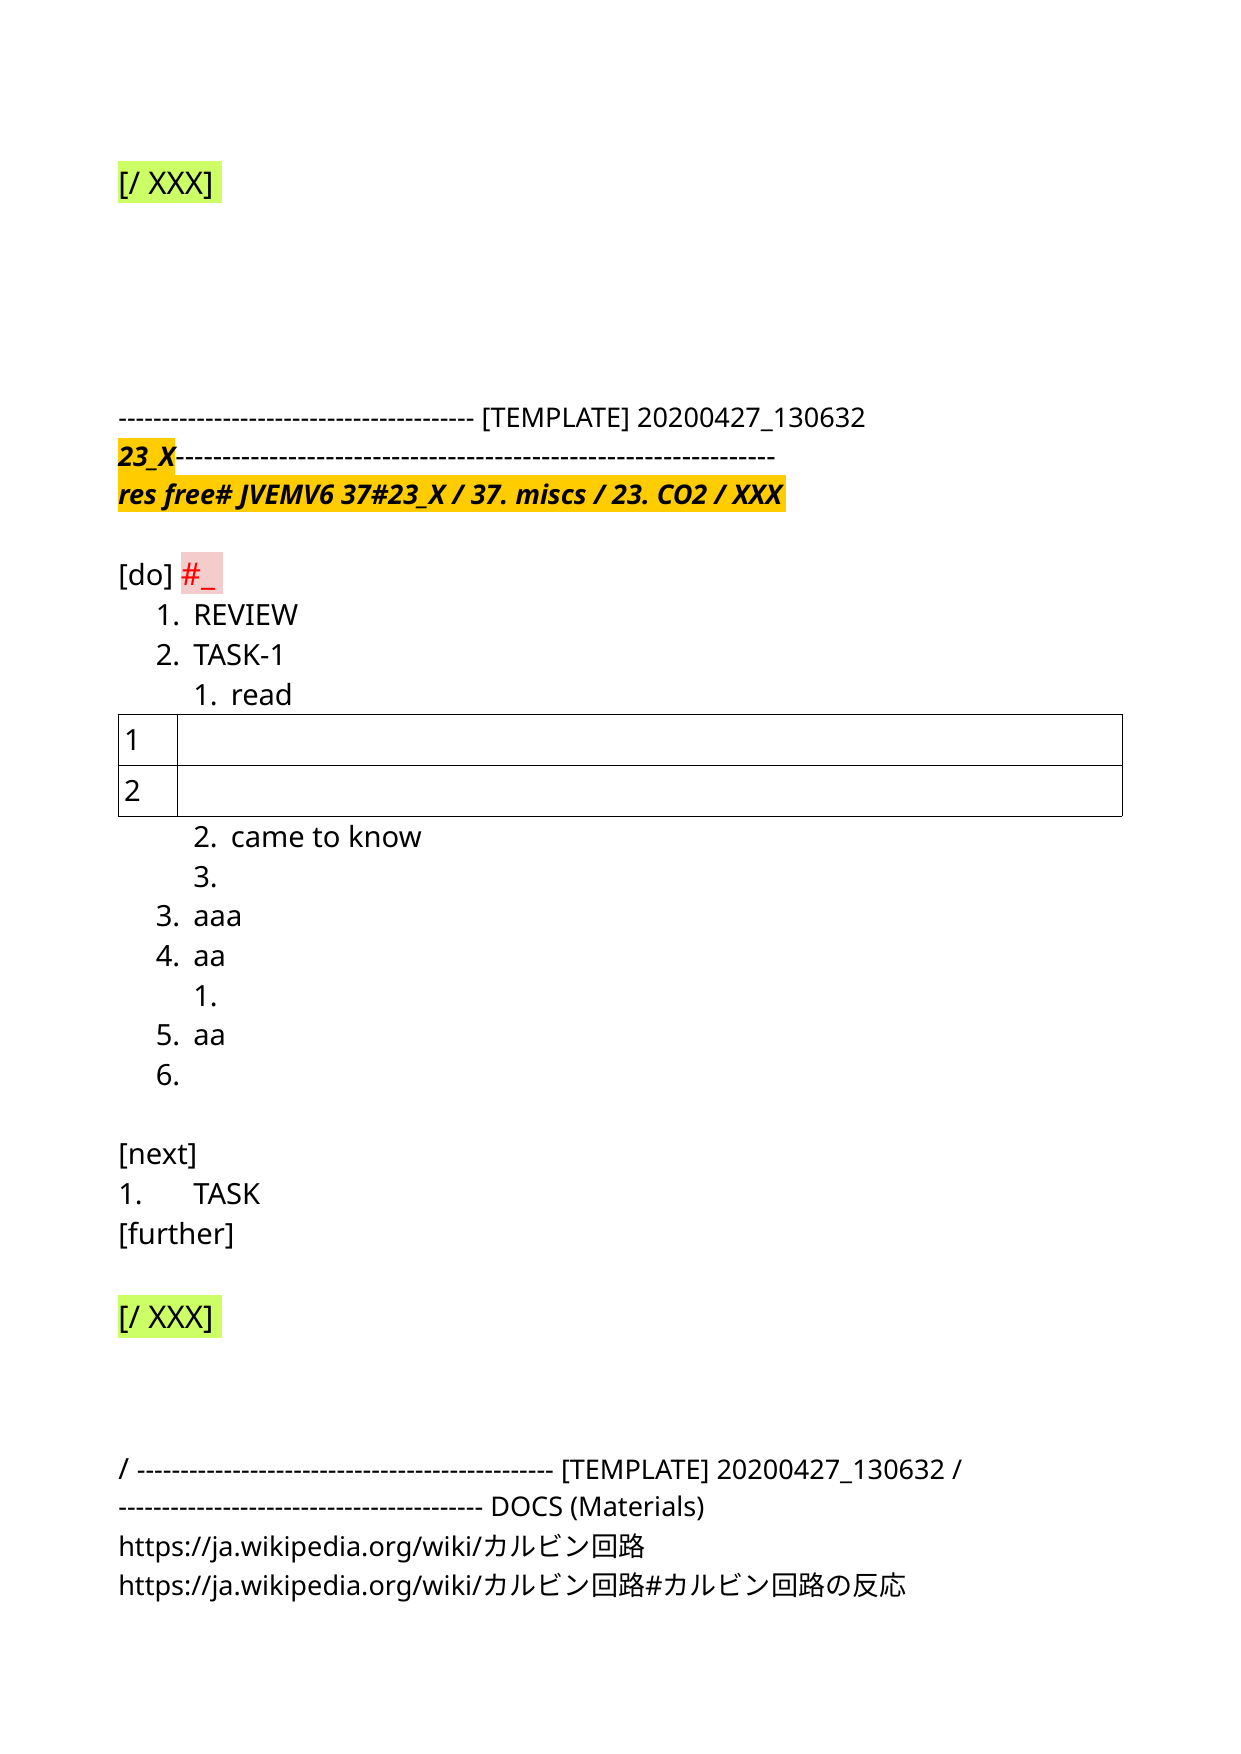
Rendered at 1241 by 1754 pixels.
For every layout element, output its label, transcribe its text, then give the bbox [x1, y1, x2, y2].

text https://ja.wikipedia.org/wiki/カルビン回路#カルビン回路の反応 [118, 1564, 1122, 1603]
list REVIEW [156, 594, 1122, 634]
text https://ja.wikipedia.org/wiki/カルビン回路 [118, 1525, 1122, 1564]
text [/ XXX] [118, 1253, 1122, 1338]
text res free# JVEMV6 37#23_X / 37. miscs / 23. CO2 / XXX [118, 475, 1122, 512]
text ------------------------------------------ DOCS (Materials) [118, 1488, 1122, 1525]
table_header 1 [119, 715, 177, 765]
list TASK [118, 1173, 1122, 1213]
table_header [178, 715, 1122, 765]
table_cell [178, 766, 1122, 816]
list aa [156, 1014, 1122, 1054]
text [do] #_ [118, 552, 1122, 594]
list aaa [156, 896, 1122, 935]
list came to know [193, 817, 1122, 856]
text [further] [118, 1213, 1122, 1253]
list aa [156, 935, 1122, 975]
text 23_X---------------------------------------------------------------- [118, 436, 1122, 475]
list read [193, 674, 1122, 713]
list TASK-1 [156, 634, 1122, 674]
text [/ XXX] [118, 118, 1122, 203]
text [next] [118, 1134, 1122, 1173]
text ----------------------------------------- [TEMPLATE] 20200427_130632 [118, 399, 1122, 436]
table_cell 2 [119, 766, 177, 816]
text / ------------------------------------------------ [TEMPLATE] 20200427_130632 / [118, 1448, 1122, 1488]
